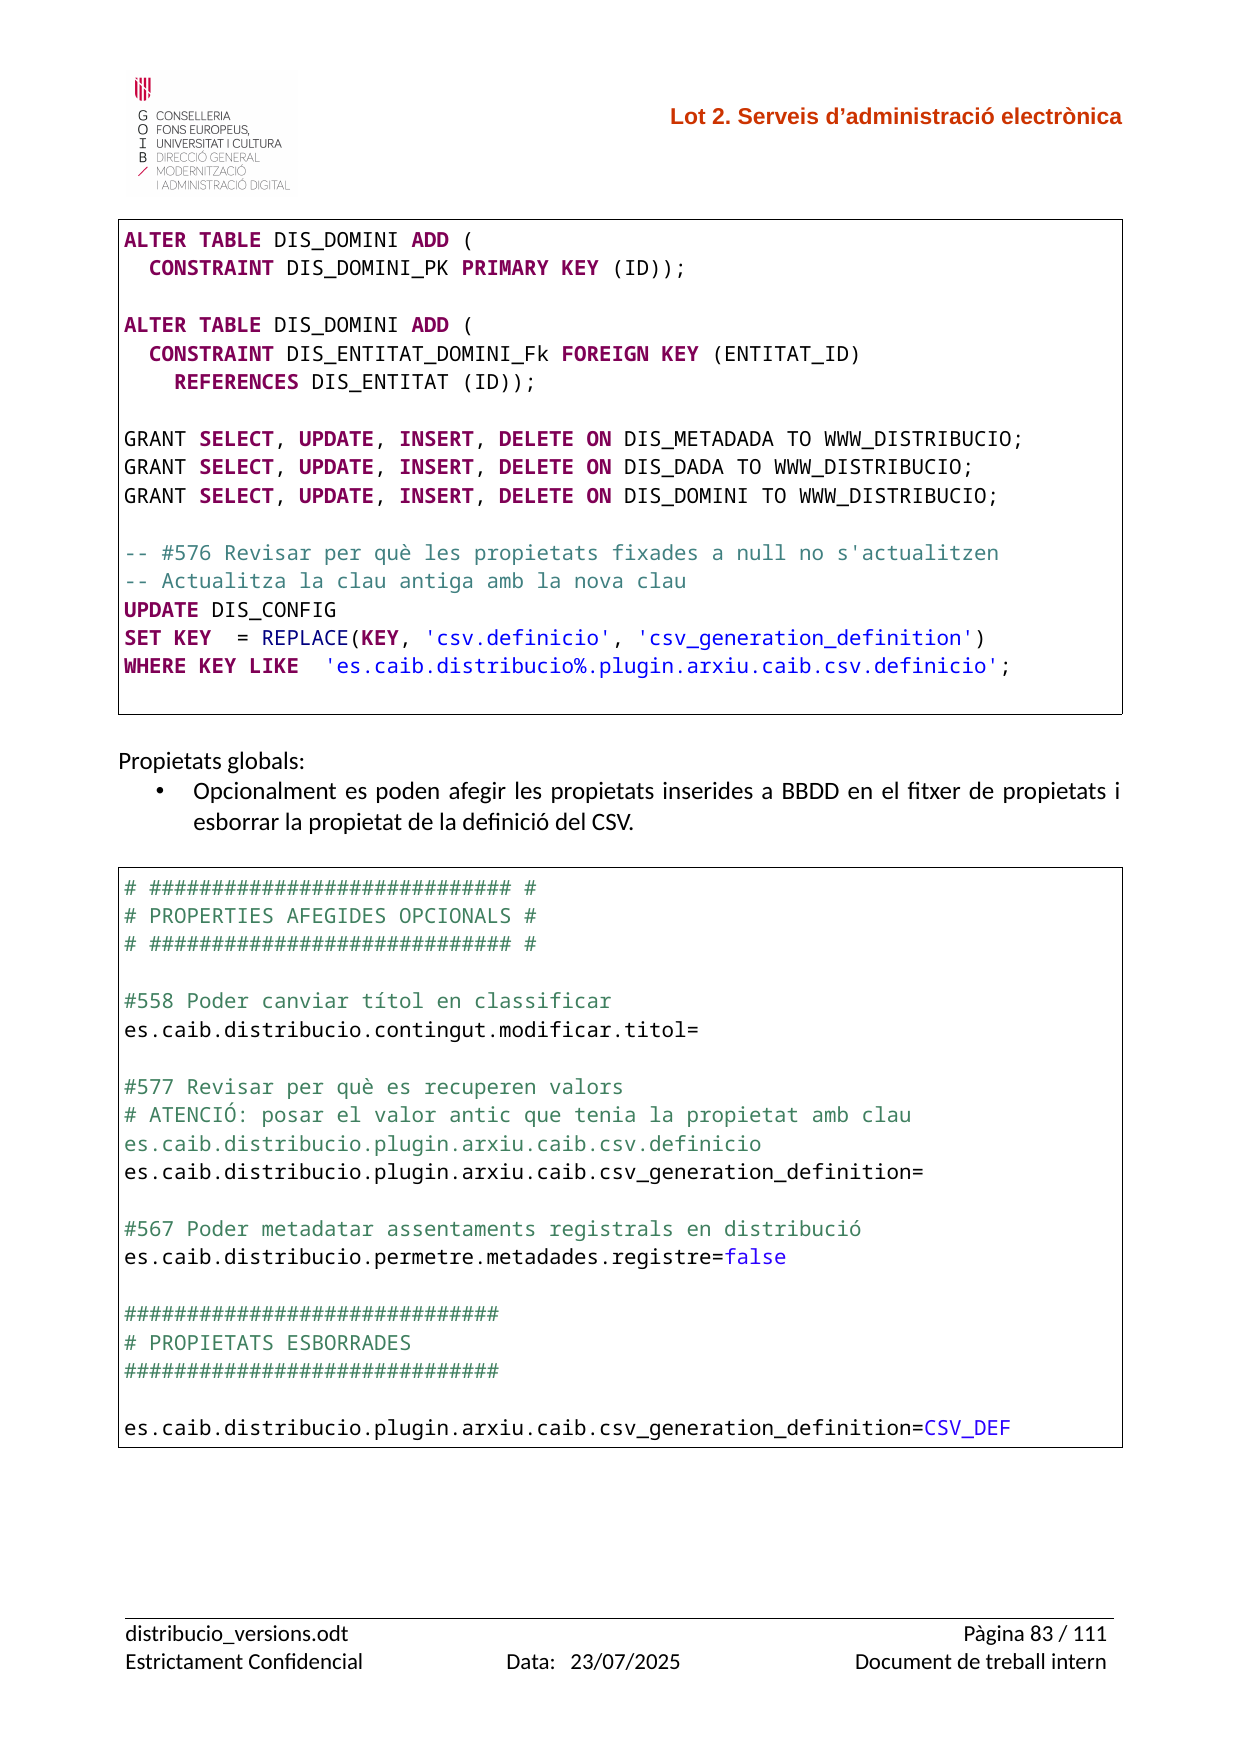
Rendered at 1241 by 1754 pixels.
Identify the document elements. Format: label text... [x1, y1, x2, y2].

text Propietats globals: [118, 745, 1122, 775]
list Opcionalment es poden afegir les propietats inserides a BBDD en el fitxer de propietats i esborrar la propietat de la definició del CSV. [156, 775, 1122, 836]
table_header ALTER TABLE DIS_DOMINI ADD ( CONSTRAINT DIS_DOMINI_PK PRIMARY KEY (ID)); ALTER TABLE DIS_DOMINI ADD ( CONSTRAINT DIS_ENTITAT_DOMINI_Fk FOREIGN KEY (ENTITAT_ID) REFERENCES DIS_ENTITAT (ID)); GRANT SELECT, UPDATE, INSERT, DELETE ON DIS_METADADA TO WWW_DISTRIBUCIO; GRANT SELECT, UPDATE, INSERT, DELETE ON DIS_DADA TO WWW_DISTRIBUCIO; GRANT SELECT, UPDATE, INSERT, DELETE ON DIS_DOMINI TO WWW_DISTRIBUCIO; -- #576 Revisar per què les propietats fixades a null no s'actualitzen -- Actualitza la clau antiga amb la nova clau UPDATE DIS_CONFIG SET KEY = REPLACE(KEY, 'csv.definicio', 'csv_generation_definition') WHERE KEY LIKE 'es.caib.distribucio%.plugin.arxiu.caib.csv.definicio'; [119, 220, 1122, 714]
picture [126, 70, 299, 197]
table_header # ############################# # # PROPERTIES AFEGIDES OPCIONALS # # ############################# # #558 Poder canviar títol en classificar es.caib.distribucio.contingut.modificar.titol= #577 Revisar per què es recuperen valors # ATENCIÓ: posar el valor antic que tenia la propietat amb clau es.caib.distribucio.plugin.arxiu.caib.csv.definicio es.caib.distribucio.plugin.arxiu.caib.csv_generation_definition= #567 Poder metadatar assentaments registrals en distribució es.caib.distribucio.permetre.metadades.registre=false ############################## # PROPIETATS ESBORRADES ############################## es.caib.distribucio.plugin.arxiu.caib.csv_generation_definition=CSV_DEF [119, 868, 1122, 1447]
